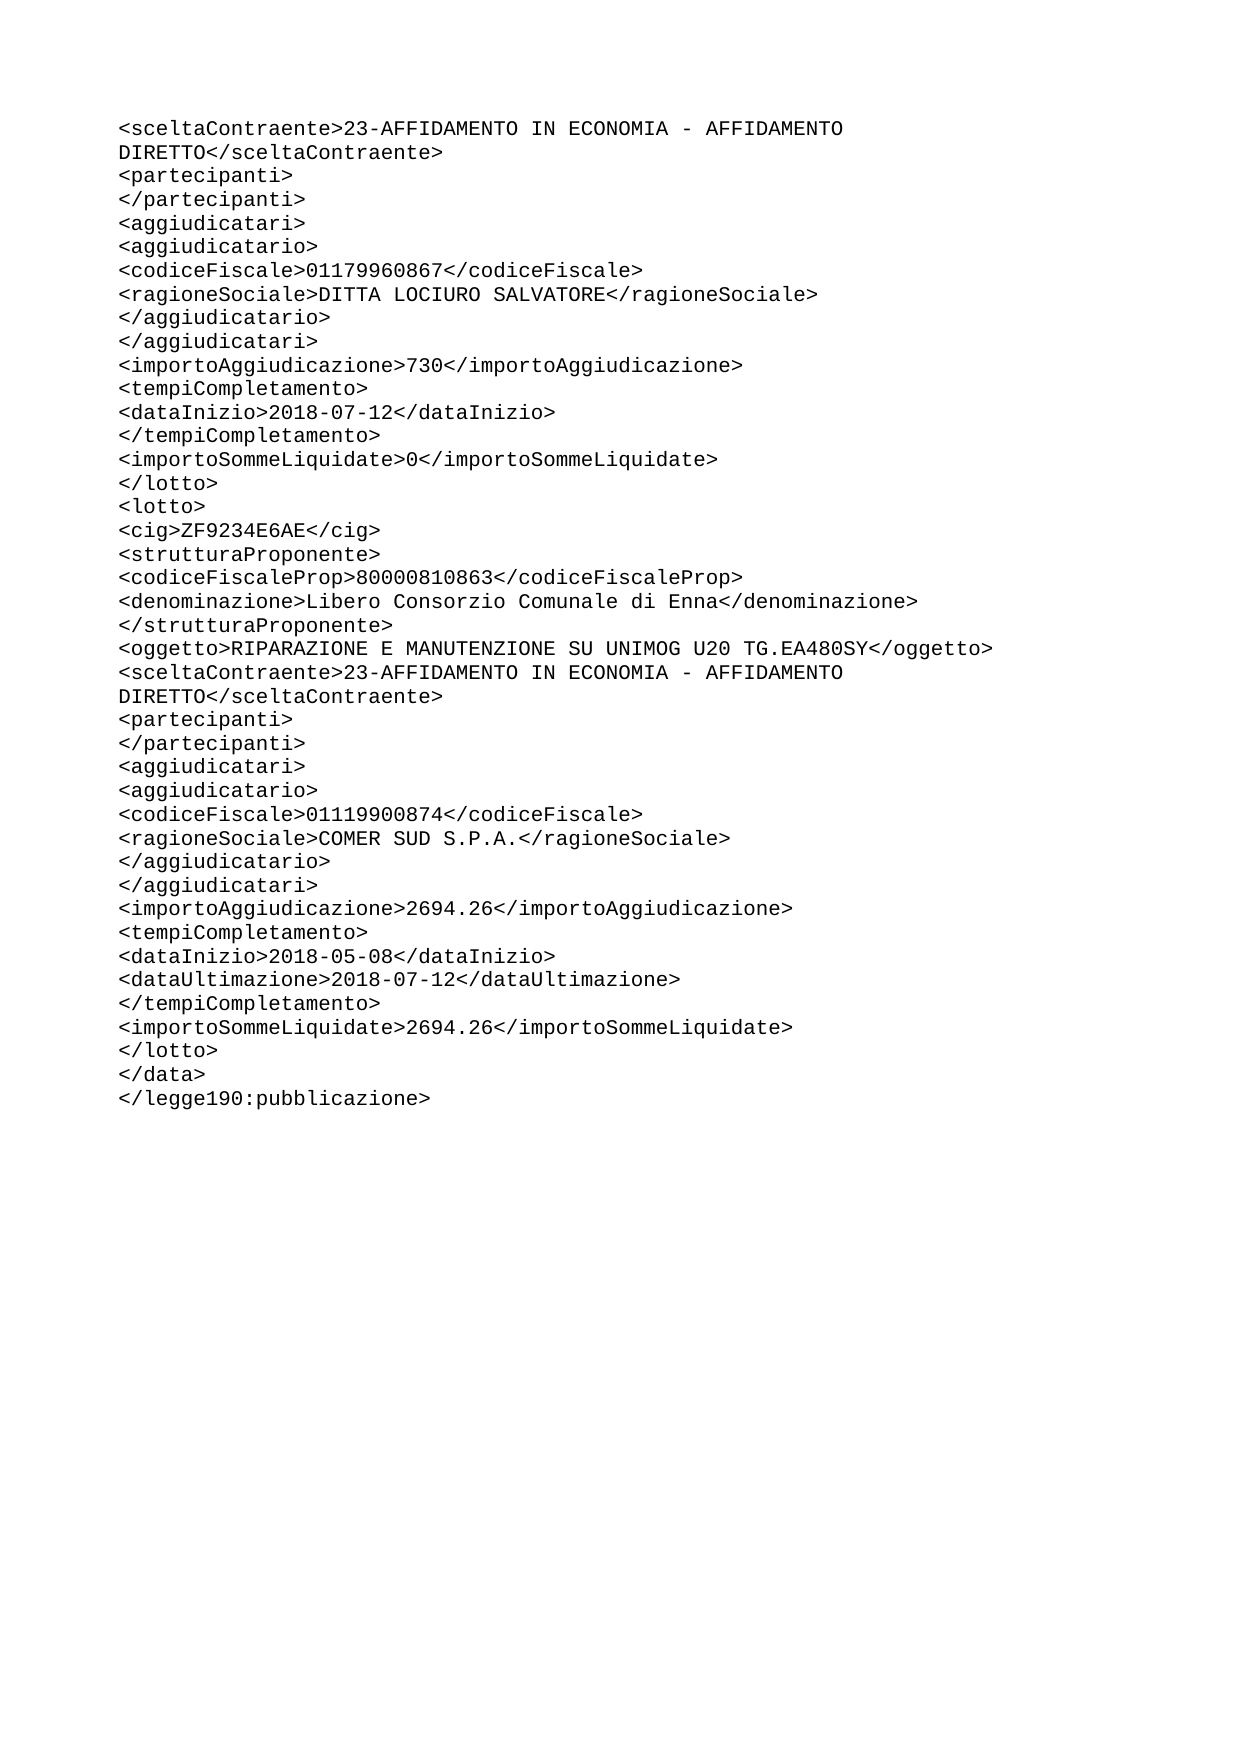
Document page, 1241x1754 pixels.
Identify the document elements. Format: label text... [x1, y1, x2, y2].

text <codiceFiscale>01119900874</codiceFiscale> [118, 804, 1122, 827]
text <lotto> [118, 496, 1122, 520]
text <cig>ZF9234E6AE</cig> [118, 520, 1122, 544]
text </aggiudicatario> [118, 307, 1122, 331]
text </data> [118, 1064, 1122, 1088]
text <sceltaContraente>23-AFFIDAMENTO IN ECONOMIA - AFFIDAMENTO DIRETTO</sceltaContraente> [118, 118, 1122, 165]
text <denominazione>Libero Consorzio Comunale di Enna</denominazione> [118, 591, 1122, 615]
text </lotto> [118, 1040, 1122, 1064]
text </lotto> [118, 473, 1122, 496]
text <codiceFiscale>01179960867</codiceFiscale> [118, 260, 1122, 284]
text <codiceFiscaleProp>80000810863</codiceFiscaleProp> [118, 567, 1122, 591]
text <strutturaProponente> [118, 544, 1122, 567]
text <partecipanti> [118, 165, 1122, 189]
text <ragioneSociale>DITTA LOCIURO SALVATORE</ragioneSociale> [118, 284, 1122, 307]
text <sceltaContraente>23-AFFIDAMENTO IN ECONOMIA - AFFIDAMENTO DIRETTO</sceltaContraente> [118, 662, 1122, 709]
text </aggiudicatari> [118, 331, 1122, 354]
text <ragioneSociale>COMER SUD S.P.A.</ragioneSociale> [118, 827, 1122, 851]
text </strutturaProponente> [118, 615, 1122, 638]
text <tempiCompletamento> [118, 922, 1122, 946]
text <aggiudicatario> [118, 780, 1122, 804]
text <aggiudicatari> [118, 757, 1122, 780]
text </legge190:pubblicazione> [118, 1088, 1122, 1111]
text <partecipanti> [118, 709, 1122, 733]
text <dataUltimazione>2018-07-12</dataUltimazione> [118, 969, 1122, 993]
text <tempiCompletamento> [118, 378, 1122, 402]
text </aggiudicatario> [118, 851, 1122, 875]
text <importoSommeLiquidate>2694.26</importoSommeLiquidate> [118, 1017, 1122, 1040]
text </partecipanti> [118, 733, 1122, 757]
text </aggiudicatari> [118, 875, 1122, 898]
text </partecipanti> [118, 189, 1122, 213]
text <aggiudicatari> [118, 213, 1122, 236]
text <dataInizio>2018-05-08</dataInizio> [118, 946, 1122, 969]
text </tempiCompletamento> [118, 993, 1122, 1017]
text <importoAggiudicazione>730</importoAggiudicazione> [118, 354, 1122, 378]
text <dataInizio>2018-07-12</dataInizio> [118, 402, 1122, 426]
text <importoAggiudicazione>2694.26</importoAggiudicazione> [118, 898, 1122, 922]
text <importoSommeLiquidate>0</importoSommeLiquidate> [118, 449, 1122, 473]
text <aggiudicatario> [118, 236, 1122, 260]
text </tempiCompletamento> [118, 426, 1122, 449]
text <oggetto>RIPARAZIONE E MANUTENZIONE SU UNIMOG U20 TG.EA480SY</oggetto> [118, 638, 1122, 662]
